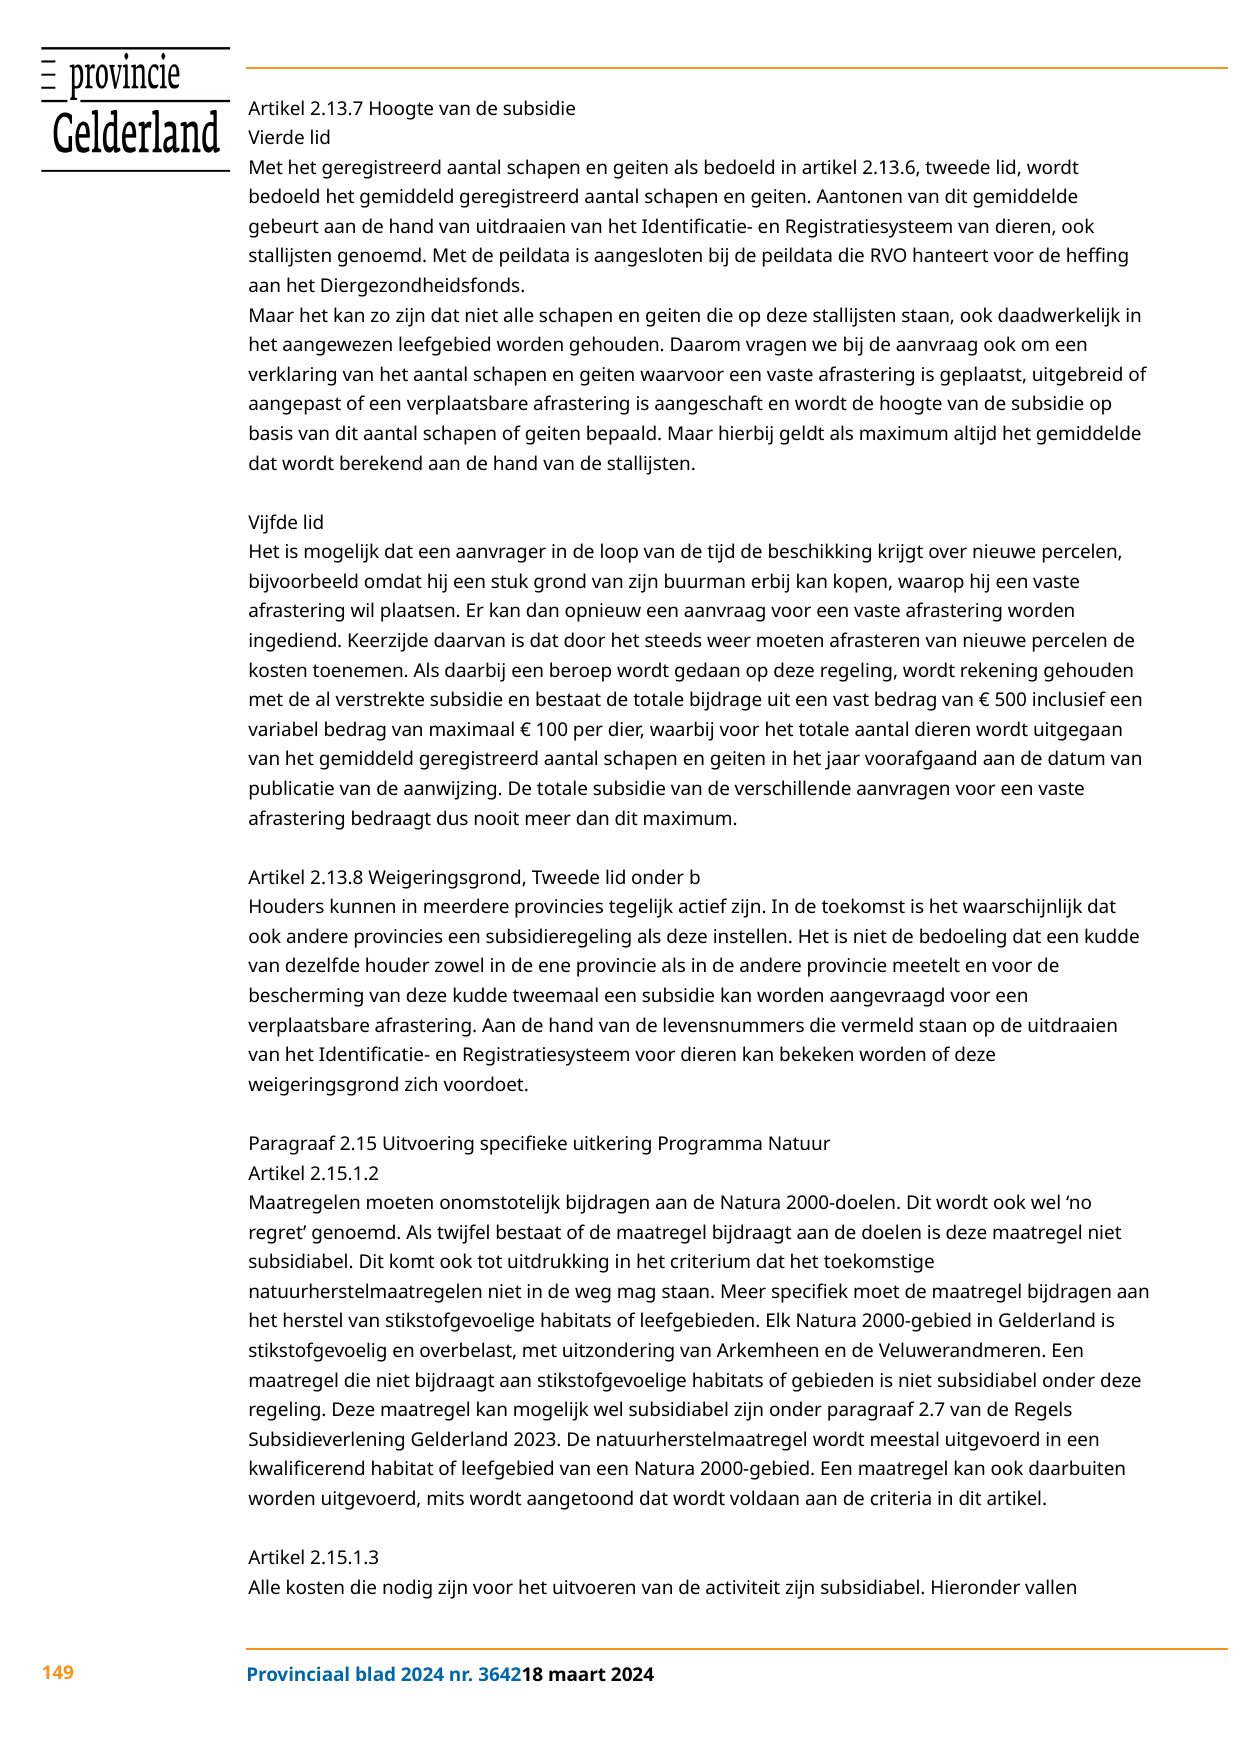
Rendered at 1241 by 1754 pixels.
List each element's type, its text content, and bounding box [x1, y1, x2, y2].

text Artikel 2.13.7 Hoogte van de subsidie [248, 95, 1152, 121]
text Het is mogelijk dat een aanvrager in de loop van de tijd de beschikking krijgt over nieuwe percelen, bijvoorbeeld omdat hij een stuk grond van zijn buurman erbij kan kopen, waarop hij een vaste afrastering wil plaatsen. Er kan dan opnieuw een aanvraag voor een vaste afrastering worden ingediend. Keerzijde daarvan is dat door het steeds weer moeten afrasteren van nieuwe percelen de kosten toenemen. Als daarbij een beroep wordt gedaan op deze regeling, wordt rekening gehouden met de al verstrekte subsidie en bestaat de totale bijdrage uit een vast bedrag van € 500 inclusief een variabel bedrag van maximaal € 100 per dier, waarbij voor het totale aantal dieren wordt uitgegaan van het gemiddeld geregistreerd aantal schapen en geiten in het jaar voorafgaand aan de datum van publicatie van de aanwijzing. De totale subsidie van de verschillende aanvragen voor een vaste afrastering bedraagt dus nooit meer dan dit maximum. [248, 538, 1152, 831]
picture [41, 47, 231, 172]
text Vierde lid [248, 124, 1152, 150]
text Vijfde lid [248, 509, 1152, 535]
text Artikel 2.13.8 Weigeringsgrond, Tweede lid onder b [248, 864, 1152, 890]
text Artikel 2.15.1.2 [248, 1160, 1152, 1186]
text Maatregelen moeten onomstotelijk bijdragen aan de Natura 2000-doelen. Dit wordt ook wel ‘no regret’ genoemd. Als twijfel bestaat of de maatregel bijdraagt aan de doelen is deze maatregel niet subsidiabel. Dit komt ook tot uitdrukking in het criterium dat het toekomstige natuurherstelmaatregelen niet in de weg mag staan. Meer specifiek moet de maatregel bijdragen aan het herstel van stikstofgevoelige habitats of leefgebieden. Elk Natura 2000-gebied in Gelderland is stikstofgevoelig en overbelast, met uitzondering van Arkemheen en de Veluwerandmeren. Een maatregel die niet bijdraagt aan stikstofgevoelige habitats of gebieden is niet subsidiabel onder deze regeling. Deze maatregel kan mogelijk wel subsidiabel zijn onder paragraaf 2.7 van de Regels Subsidieverlening Gelderland 2023. De natuurherstelmaatregel wordt meestal uitgevoerd in een kwalificerend habitat of leefgebied van een Natura 2000-gebied. Een maatregel kan ook daarbuiten worden uitgevoerd, mits wordt aangetoond dat wordt voldaan aan de criteria in dit artikel. [248, 1189, 1152, 1511]
text Paragraaf 2.15 Uitvoering specifieke uitkering Programma Natuur [248, 1130, 1152, 1156]
text Maar het kan zo zijn dat niet alle schapen en geiten die op deze stallijsten staan, ook daadwerkelijk in het aangewezen leefgebied worden gehouden. Daarom vragen we bij de aanvraag ook om een verklaring van het aantal schapen en geiten waarvoor een vaste afrastering is geplaatst, uitgebreid of aangepast of een verplaatsbare afrastering is aangeschaft en wordt de hoogte van de subsidie op basis van dit aantal schapen of geiten bepaald. Maar hierbij geldt als maximum altijd het gemiddelde dat wordt berekend aan de hand van de stallijsten. [248, 302, 1152, 476]
text Artikel 2.15.1.3 [248, 1544, 1152, 1570]
text Houders kunnen in meerdere provincies tegelijk actief zijn. In de toekomst is het waarschijnlijk dat ook andere provincies een subsidieregeling als deze instellen. Het is niet de bedoeling dat een kudde van dezelfde houder zowel in de ene provincie als in de andere provincie meetelt en voor de bescherming van deze kudde tweemaal een subsidie kan worden aangevraagd voor een verplaatsbare afrastering. Aan de hand van de levensnummers die vermeld staan op de uitdraaien van het Identificatie- en Registratiesysteem voor dieren kan bekeken worden of deze weigeringsgrond zich voordoet. [248, 893, 1152, 1097]
text Alle kosten die nodig zijn voor het uitvoeren van de activiteit zijn subsidiabel. Hieronder vallen [248, 1574, 1152, 1600]
text Met het geregistreerd aantal schapen en geiten als bedoeld in artikel 2.13.6, tweede lid, wordt bedoeld het gemiddeld geregistreerd aantal schapen en geiten. Aantonen van dit gemiddelde gebeurt aan de hand van uitdraaien van het Identificatie- en Registratiesysteem van dieren, ook stallijsten genoemd. Met de peildata is aangesloten bij de peildata die RVO hanteert voor de heffing aan het Diergezondheidsfonds. [248, 154, 1152, 298]
